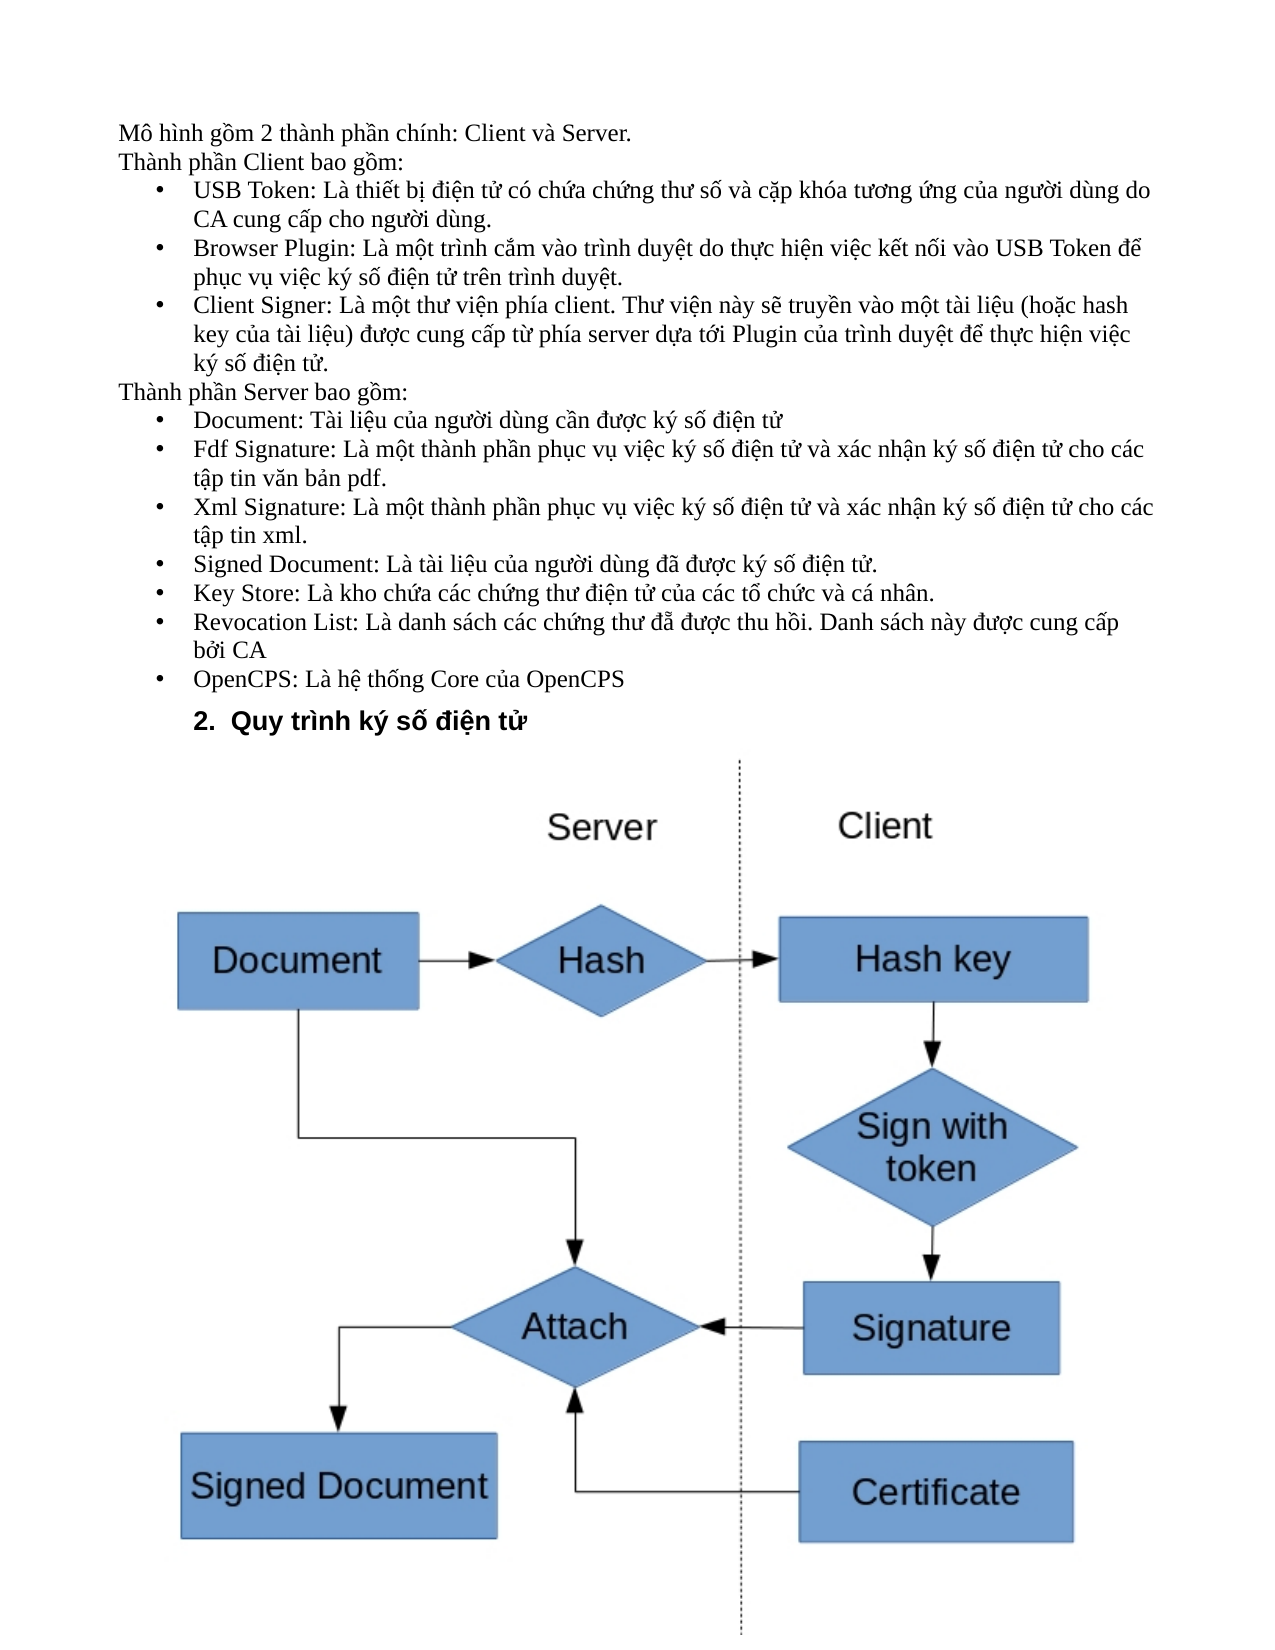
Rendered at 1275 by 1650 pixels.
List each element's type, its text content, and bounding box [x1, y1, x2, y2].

list OpenCPS: Là hệ thống Core của OpenCPS [156, 664, 1157, 693]
list Fdf Signature: Là một thành phần phục vụ việc ký số điện tử và xác nhận ký số điện tử cho các tập tin văn bản pdf. [156, 434, 1157, 492]
picture [162, 748, 1113, 1635]
list Client Signer: Là một thư viện phía client. Thư viện này sẽ truyền vào một tài liệu (hoặc hash key của tài liệu) được cung cấp từ phía server dựa tới Plugin của trình duyệt để thực hiện việc ký số điện tử. [156, 291, 1157, 377]
list Signed Document: Là tài liệu của người dùng đã được ký số điện tử. [156, 549, 1157, 578]
list Document: Tài liệu của người dùng cần được ký số điện tử [156, 406, 1157, 434]
text Thành phần Client bao gồm: [118, 147, 1157, 176]
list Browser Plugin: Là một trình cắm vào trình duyệt do thực hiện việc kết nối vào USB Token để phục vụ việc ký số điện tử trên trình duyệt. [156, 233, 1157, 291]
list USB Token: Là thiết bị điện tử có chứa chứng thư số và cặp khóa tương ứng của người dùng do CA cung cấp cho người dùng. [156, 176, 1157, 233]
subtitle Quy trình ký số điện tử [193, 705, 1157, 736]
list Xml Signature: Là một thành phần phục vụ việc ký số điện tử và xác nhận ký số điện tử cho các tập tin xml. [156, 492, 1157, 549]
list Key Store: Là kho chứa các chứng thư điện tử của các tổ chức và cá nhân. [156, 578, 1157, 607]
text Mô hình gồm 2 thành phần chính: Client và Server. [118, 118, 1157, 147]
text Thành phần Server bao gồm: [118, 377, 1157, 406]
list Revocation List: Là danh sách các chứng thư đẵ được thu hồi. Danh sách này được cung cấp bởi CA [156, 607, 1157, 664]
